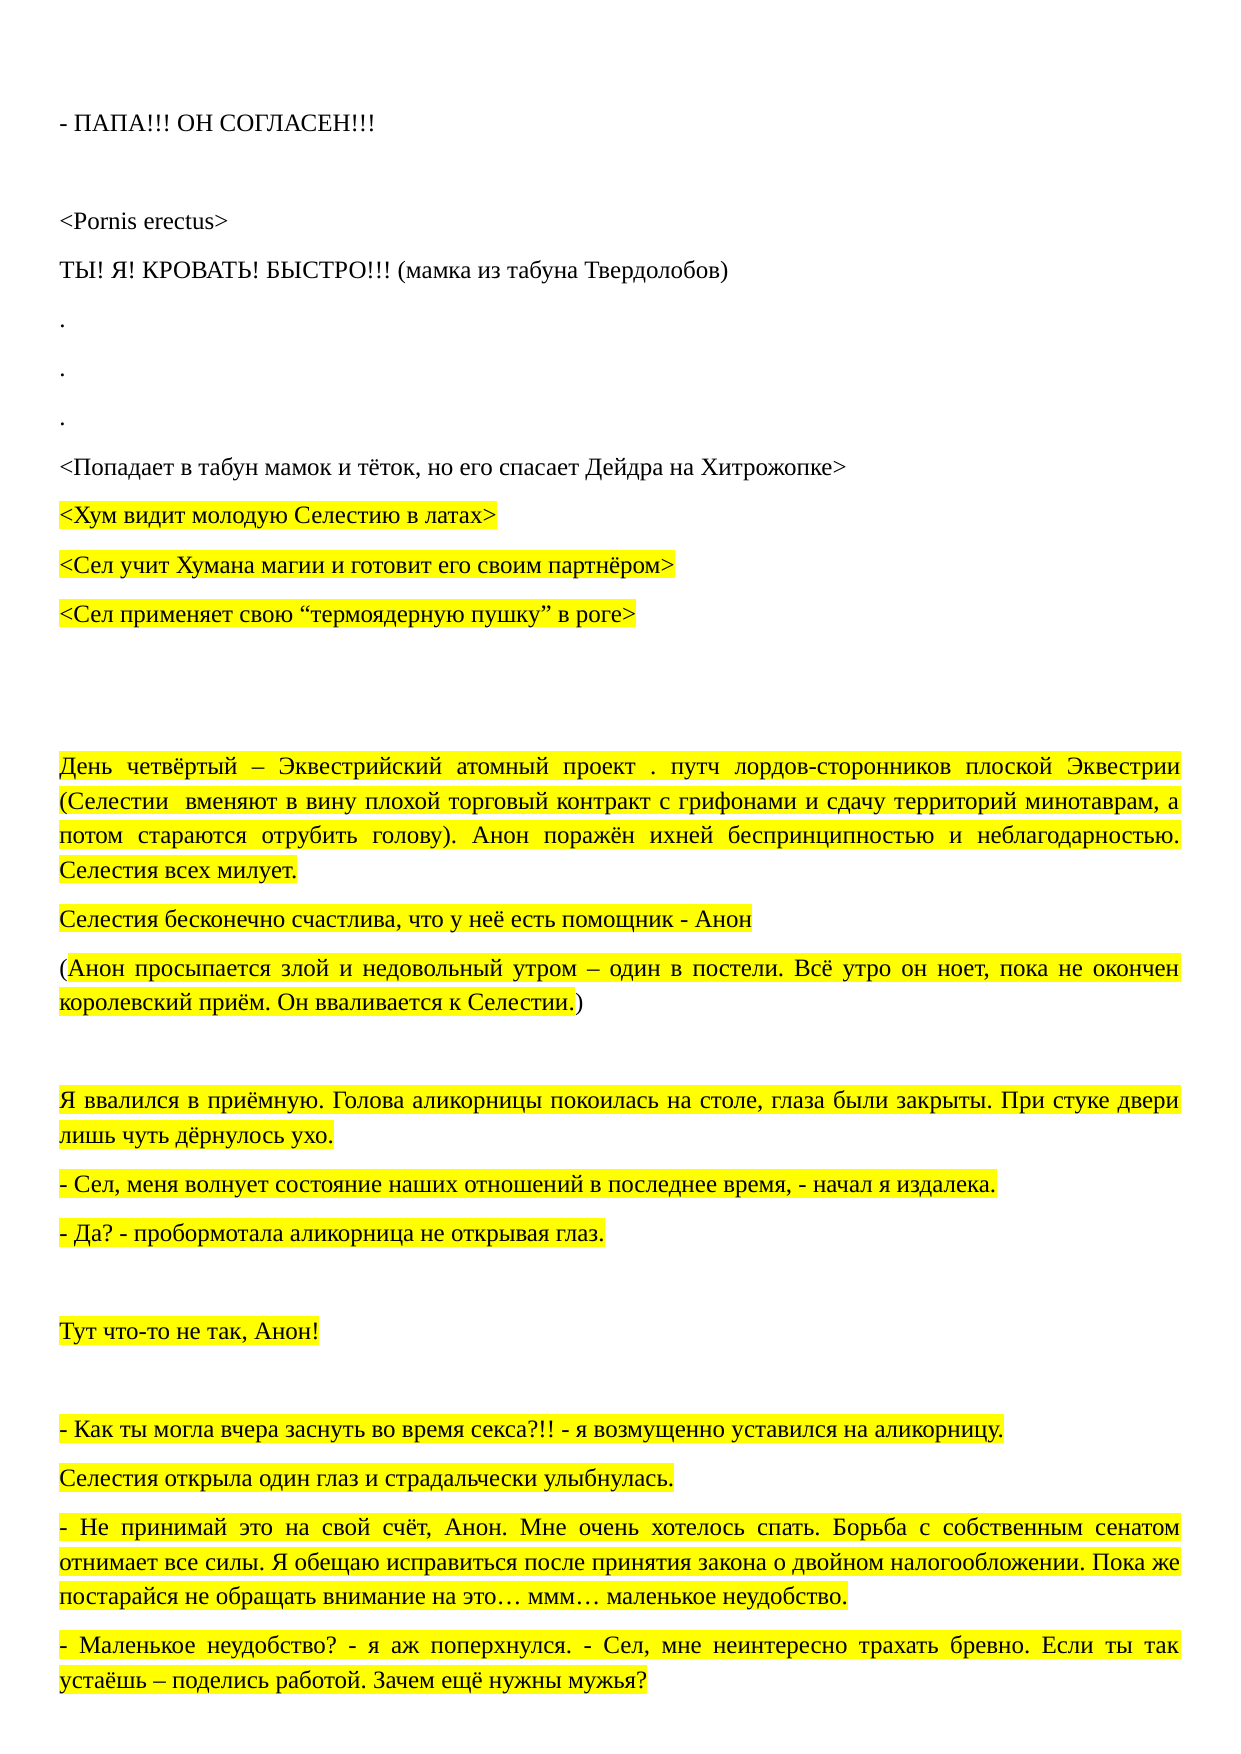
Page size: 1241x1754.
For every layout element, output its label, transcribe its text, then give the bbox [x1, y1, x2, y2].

text - ПАПА!!! ОН СОГЛАСЕН!!! [59, 108, 1181, 137]
text День четвёртый – Эквестрийский атомный проект . путч лордов-сторонников плоской Эквестрии (Селестии вменяют в вину плохой торговый контракт с грифонами и сдачу территорий минотаврам, а потом стараются отрубить голову). Анон поражён ихней беспринципностью и неблагодарностью. Селестия всех милует. [59, 751, 1181, 883]
text - Да? - пробормотала аликорница не открывая глаз. [59, 1218, 1181, 1247]
text <Сел применяет свою “термоядерную пушку” в роге> [59, 599, 1181, 627]
text - Не принимай это на свой счёт, Анон. Мне очень хотелось спать. Борьба с собственным сенатом отнимает все силы. Я обещаю исправиться после принятия закона о двойном налогообложении. Пока же постарайся не обращать внимание на это… ммм… маленькое неудобство. [59, 1512, 1181, 1610]
text - Маленькое неудобство? - я аж поперхнулся. - Сел, мне неинтересно трахать бревно. Если ты так устаёшь – поделись работой. Зачем ещё нужны мужья? [59, 1630, 1181, 1694]
text <Сел учит Хумана магии и готовит его своим партнёром> [59, 550, 1181, 578]
text . [59, 353, 1181, 382]
text <Хум видит молодую Селестию в латах> [59, 501, 1181, 529]
text . [59, 402, 1181, 431]
text . [59, 304, 1181, 333]
text Селестия открыла один глаз и страдальчески улыбнулась. [59, 1463, 1181, 1492]
text <Pornis erectus> [59, 206, 1181, 235]
text (Анон просыпается злой и недовольный утром – один в постели. Всё утро он ноет, пока не окончен королевский приём. Он вваливается к Селестии.) [59, 953, 1181, 1016]
text Тут что-то не так, Анон! [59, 1316, 1181, 1345]
text Селестия бесконечно счастлива, что у неё есть помощник - Анон [59, 904, 1181, 932]
text - Как ты могла вчера заснуть во время секса?!! - я возмущенно уставился на аликорницу. [59, 1414, 1181, 1443]
text - Сел, меня волнует состояние наших отношений в последнее время, - начал я издалека. [59, 1169, 1181, 1198]
text <Попадает в табун мамок и тёток, но его спасает Дейдра на Хитрожопке> [59, 452, 1181, 480]
text Я ввалился в приёмную. Голова аликорницы покоилась на столе, глаза были закрыты. При стуке двери лишь чуть дёрнулось ухо. [59, 1085, 1181, 1149]
text ТЫ! Я! КРОВАТЬ! БЫСТРО!!! (мамка из табуна Твердолобов) [59, 255, 1181, 284]
